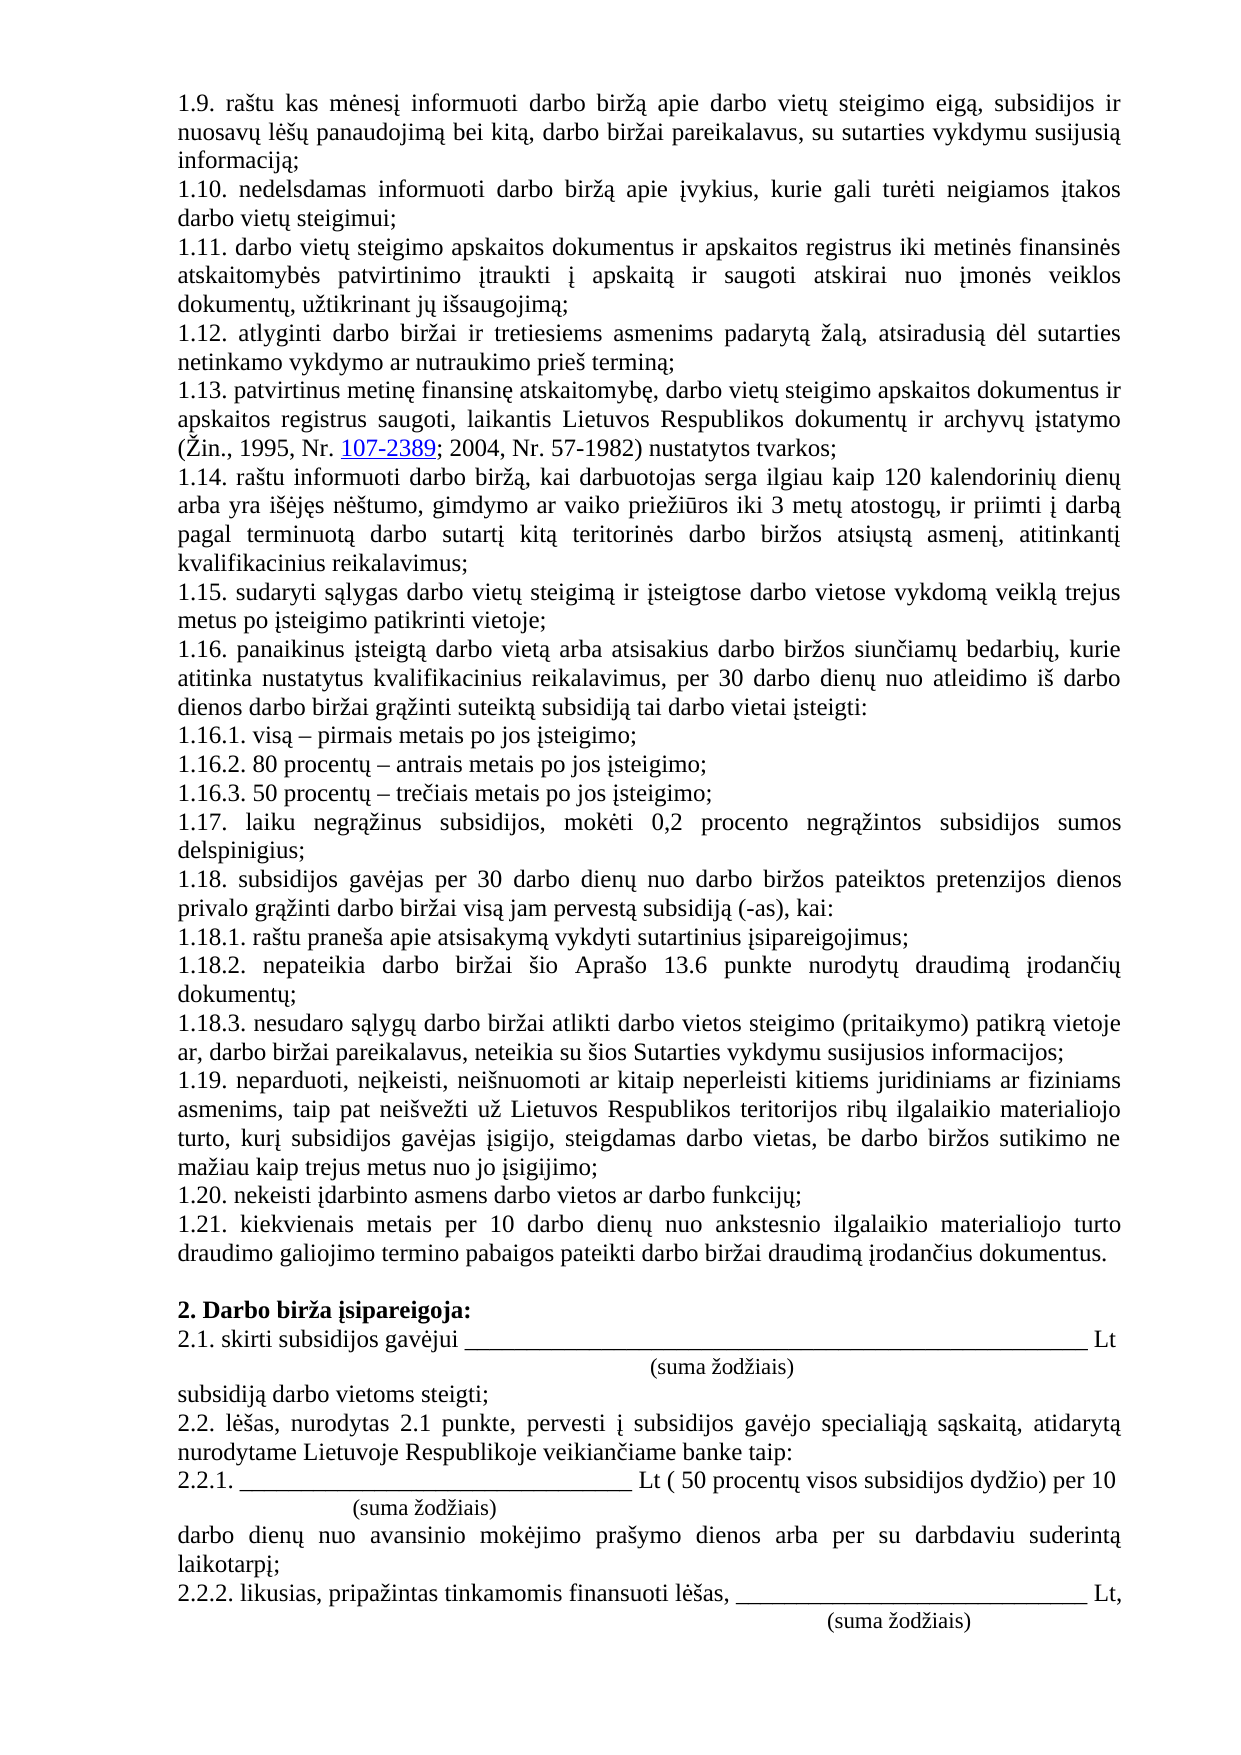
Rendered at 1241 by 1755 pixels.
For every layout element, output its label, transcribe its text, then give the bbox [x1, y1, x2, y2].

text 2.1. skirti subsidijos gavėjui Lt [177, 1324, 1122, 1353]
text 1.16. panaikinus įsteigtą darbo vietą arba atsisakius darbo biržos siunčiamų bedarbių, kurie atitinka nustatytus kvalifikacinius reikalavimus, per 30 darbo dienų nuo atleidimo iš darbo dienos darbo biržai grąžinti suteiktą subsidiją tai darbo vietai įsteigti: [177, 634, 1122, 720]
text 1.18.3. nesudaro sąlygų darbo biržai atlikti darbo vietos steigimo (pritaikymo) patikrą vietoje ar, darbo biržai pareikalavus, neteikia su šios Sutarties vykdymu susijusios informacijos; [177, 1008, 1122, 1065]
text 1.19. neparduoti, neįkeisti, neišnuomoti ar kitaip neperleisti kitiems juridiniams ar fiziniams asmenims, taip pat neišvežti už Lietuvos Respublikos teritorijos ribų ilgalaikio materialiojo turto, kurį subsidijos gavėjas įsigijo, steigdamas darbo vietas, be darbo biržos sutikimo ne mažiau kaip trejus metus nuo jo įsigijimo; [177, 1065, 1122, 1180]
text 1.13. patvirtinus metinę finansinę atskaitomybę, darbo vietų steigimo apskaitos dokumentus ir apskaitos registrus saugoti, laikantis Lietuvos Respublikos dokumentų ir archyvų įstatymo (Žin., 1995, Nr. 107-2389; 2004, Nr. 57-1982) nustatytos tvarkos; [177, 375, 1122, 462]
text 1.18. subsidijos gavėjas per 30 darbo dienų nuo darbo biržos pateiktos pretenzijos dienos privalo grąžinti darbo biržai visą jam pervestą subsidiją (-as), kai: [177, 864, 1122, 922]
text 1.17. laiku negrąžinus subsidijos, mokėti 0,2 procento negrąžintos subsidijos sumos delspinigius; [177, 807, 1122, 864]
text 1.14. raštu informuoti darbo biržą, kai darbuotojas serga ilgiau kaip 120 kalendorinių dienų arba yra išėjęs nėštumo, gimdymo ar vaiko priežiūros iki 3 metų atostogų, ir priimti į darbą pagal terminuotą darbo sutartį kitą teritorinės darbo biržos atsiųstą asmenį, atitinkantį kvalifikacinius reikalavimus; [177, 462, 1122, 577]
text (suma žodžiais) [427, 1353, 1122, 1379]
text (suma žodžiais) [717, 1607, 1122, 1633]
text 1.20. nekeisti įdarbinto asmens darbo vietos ar darbo funkcijų; [177, 1180, 1122, 1209]
text 1.18.2. nepateikia darbo biržai šio Aprašo 13.6 punkte nurodytų draudimą įrodančių dokumentų; [177, 950, 1122, 1008]
text 1.9. raštu kas mėnesį informuoti darbo biržą apie darbo vietų steigimo eigą, subsidijos ir nuosavų lėšų panaudojimą bei kitą, darbo biržai pareikalavus, su sutarties vykdymu susijusią informaciją; [177, 88, 1122, 174]
text 2.2.2. likusias, pripažintas tinkamomis finansuoti lėšas, Lt, [177, 1578, 1122, 1607]
text 1.16.2. 80 procentų – antrais metais po jos įsteigimo; [177, 749, 1122, 778]
text 1.18.1. raštu praneša apie atsisakymą vykdyti sutartinius įsipareigojimus; [177, 922, 1122, 950]
text 1.11. darbo vietų steigimo apskaitos dokumentus ir apskaitos registrus iki metinės finansinės atskaitomybės patvirtinimo įtraukti į apskaitą ir saugoti atskirai nuo įmonės veiklos dokumentų, užtikrinant jų išsaugojimą; [177, 232, 1122, 318]
text 1.12. atlyginti darbo biržai ir tretiesiems asmenims padarytą žalą, atsiradusią dėl sutarties netinkamo vykdymo ar nutraukimo prieš terminą; [177, 318, 1122, 375]
text 2.2.1. Lt ( 50 procentų visos subsidijos dydžio) per 10 [177, 1465, 1122, 1494]
text 1.16.1. visą – pirmais metais po jos įsteigimo; [177, 720, 1122, 749]
text 1.10. nedelsdamas informuoti darbo biržą apie įvykius, kurie gali turėti neigiamos įtakos darbo vietų steigimui; [177, 174, 1122, 232]
text (suma žodžiais) [352, 1494, 1122, 1521]
text 1.16.3. 50 procentų – trečiais metais po jos įsteigimo; [177, 778, 1122, 807]
text 2. Darbo birža įsipareigoja: [177, 1295, 1122, 1324]
text darbo dienų nuo avansinio mokėjimo prašymo dienos arba per su darbdaviu suderintą laikotarpį; [177, 1521, 1122, 1578]
text 2.2. lėšas, nurodytas 2.1 punkte, pervesti į subsidijos gavėjo specialiąją sąskaitą, atidarytą nurodytame Lietuvoje Respublikoje veikiančiame banke taip: [177, 1408, 1122, 1465]
text 1.21. kiekvienais metais per 10 darbo dienų nuo ankstesnio ilgalaikio materialiojo turto draudimo galiojimo termino pabaigos pateikti darbo biržai draudimą įrodančius dokumentus. [177, 1209, 1122, 1267]
text subsidiją darbo vietoms steigti; [177, 1379, 1122, 1408]
text 1.15. sudaryti sąlygas darbo vietų steigimą ir įsteigtose darbo vietose vykdomą veiklą trejus metus po įsteigimo patikrinti vietoje; [177, 577, 1122, 634]
